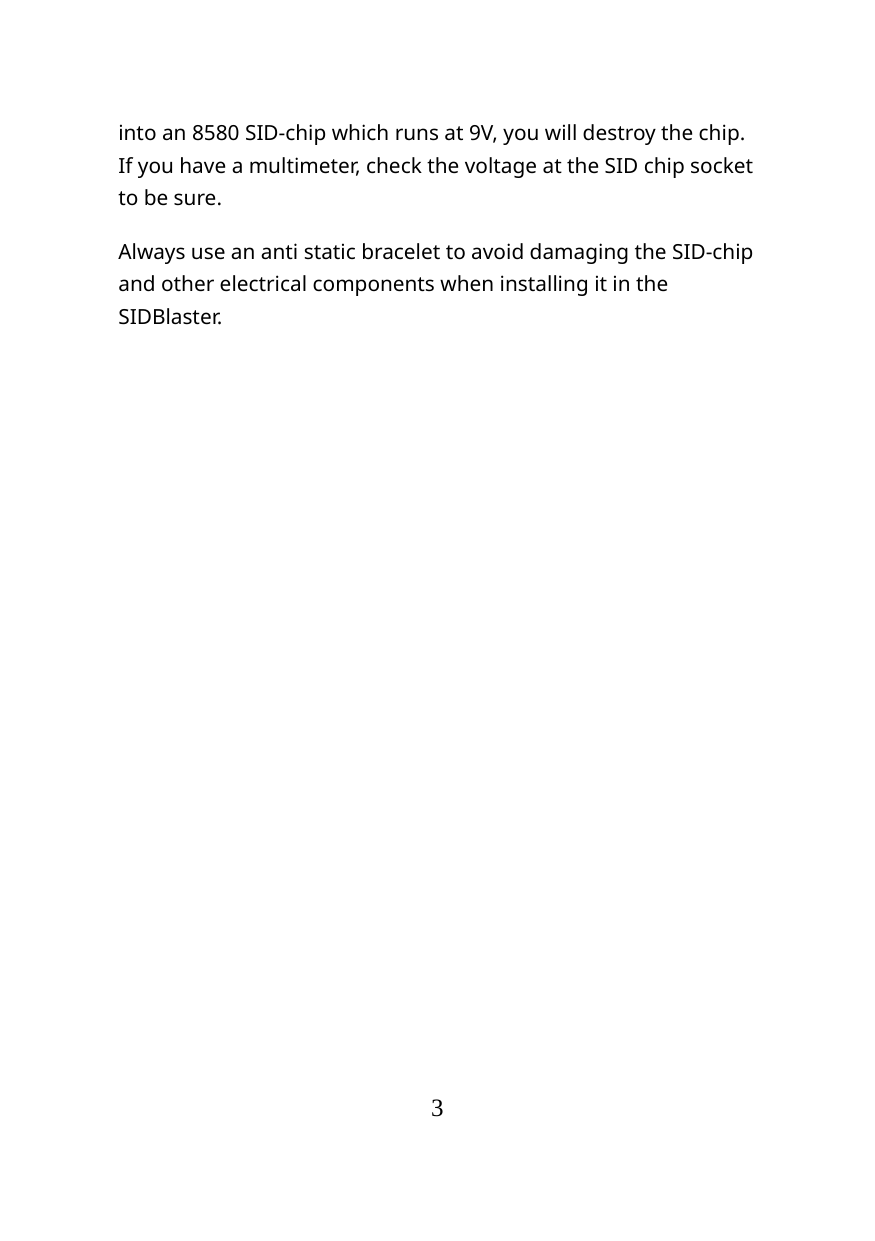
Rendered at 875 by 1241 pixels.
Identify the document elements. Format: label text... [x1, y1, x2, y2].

text into an 8580 SID-chip which runs at 9V, you will destroy the chip. If you have a multimeter, check the voltage at the SID chip socket to be sure. [118, 118, 756, 212]
text Always use an anti static bracelet to avoid damaging the SID-chip and other electrical components when installing it in the SIDBlaster. [118, 237, 756, 330]
